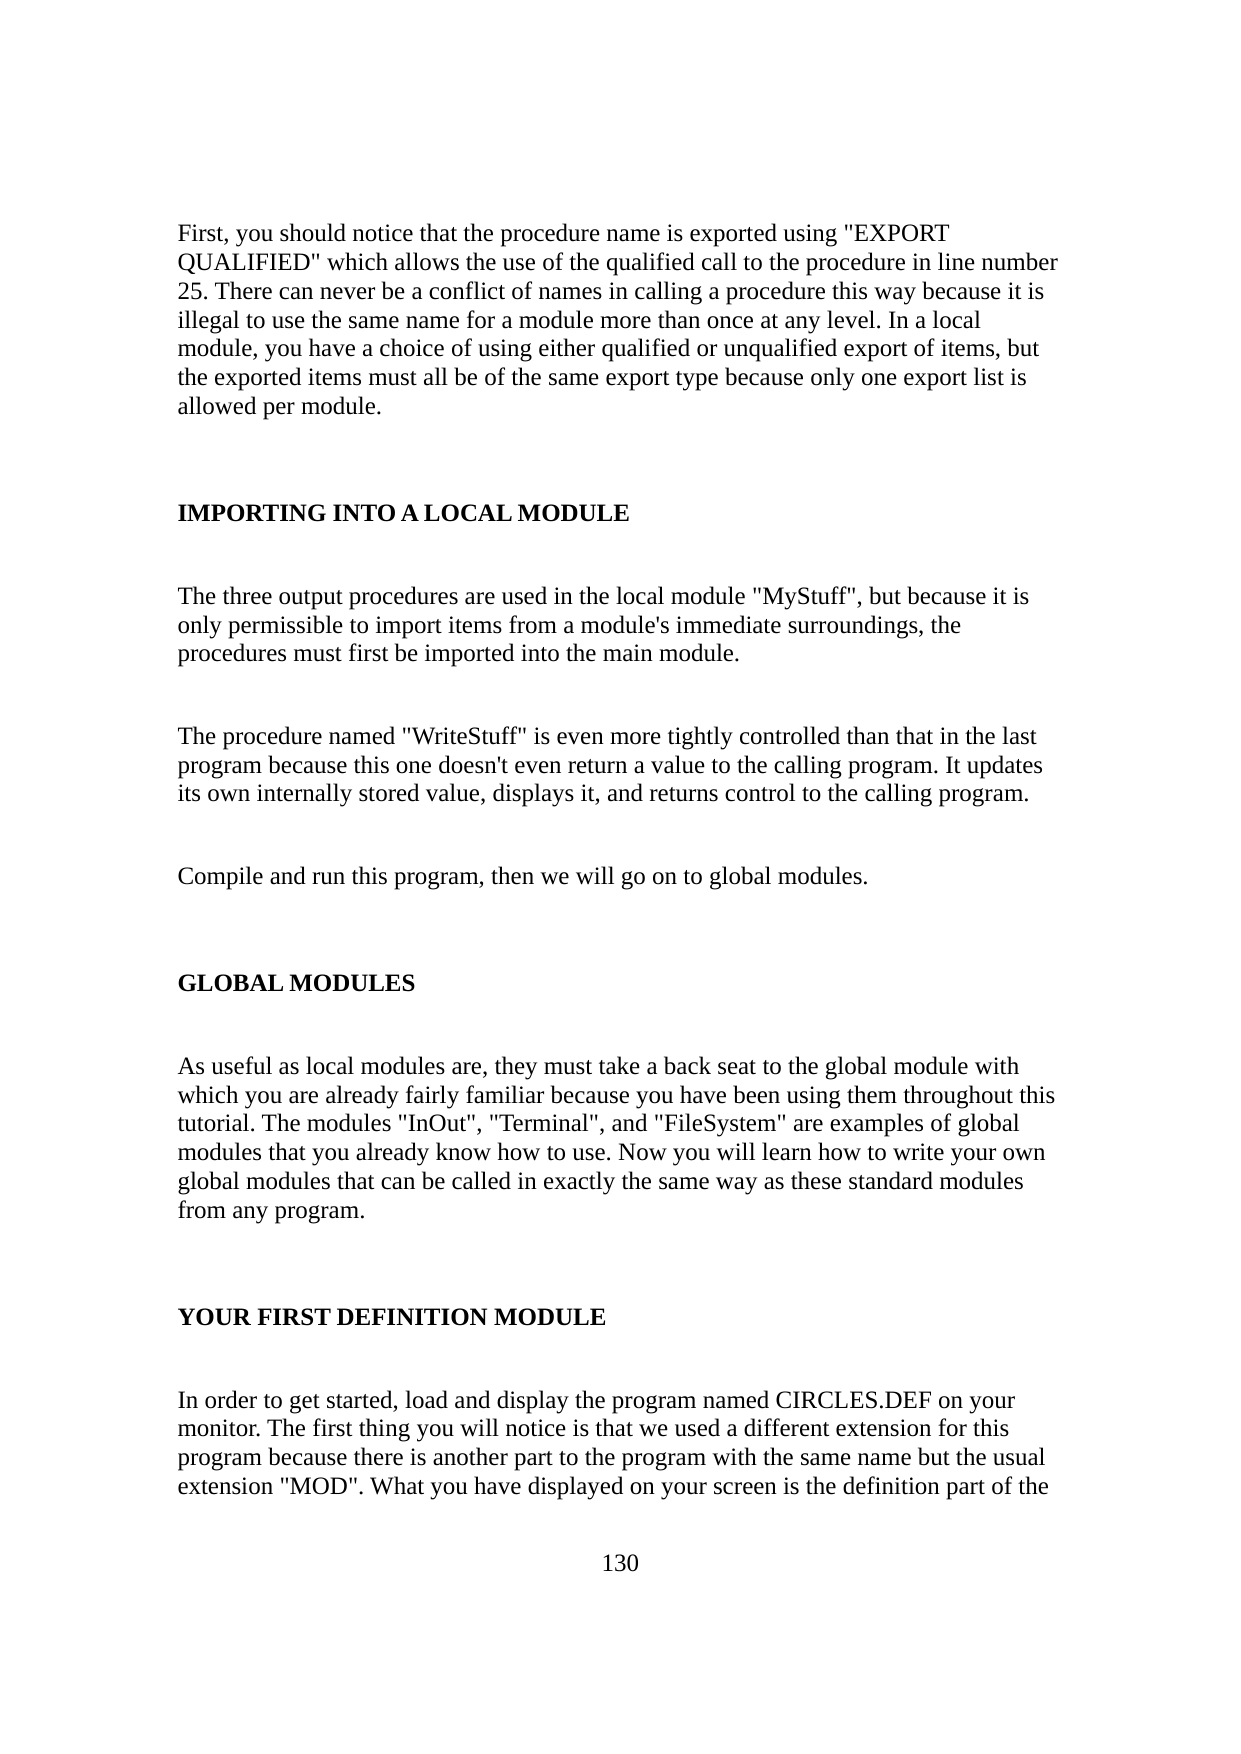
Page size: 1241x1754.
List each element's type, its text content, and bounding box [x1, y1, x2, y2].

subtitle YOUR FIRST DEFINITION MODULE [177, 1302, 1063, 1331]
subtitle IMPORTING INTO A LOCAL MODULE [177, 498, 1063, 527]
text First, you should notice that the procedure name is exported using "EXPORT QUALIFIED" which allows the use of the qualified call to the procedure in line number 25. There can never be a conflict of names in calling a procedure this way because it is illegal to use the same name for a module more than once at any level. In a local module, you have a choice of using either qualified or unqualified export of items, but the exported items must all be of the same export type because only one export list is allowed per module. [177, 218, 1063, 420]
text The three output procedures are used in the local module "MyStuff", but because it is only permissible to import items from a module's immediate surroundings, the procedures must first be imported into the main module. [177, 581, 1063, 667]
text The procedure named "WriteStuff" is even more tightly controlled than that in the last program because this one doesn't even return a value to the calling program. It updates its own internally stored value, displays it, and returns control to the calling program. [177, 721, 1063, 807]
subtitle GLOBAL MODULES [177, 968, 1063, 997]
text As useful as local modules are, they must take a back seat to the global module with which you are already fairly familiar because you have been using them throughout this tutorial. The modules "InOut", "Terminal", and "FileSystem" are examples of global modules that you already know how to use. Now you will learn how to write your own global modules that can be called in exactly the same way as these standard modules from any program. [177, 1051, 1063, 1223]
text Compile and run this program, then we will go on to global modules. [177, 861, 1063, 890]
text In order to get started, load and display the program named CIRCLES.DEF on your monitor. The first thing you will notice is that we used a different extension for this program because there is another part to the program with the same name but the usual extension "MOD". What you have displayed on your screen is the definition part of the [177, 1385, 1063, 1500]
